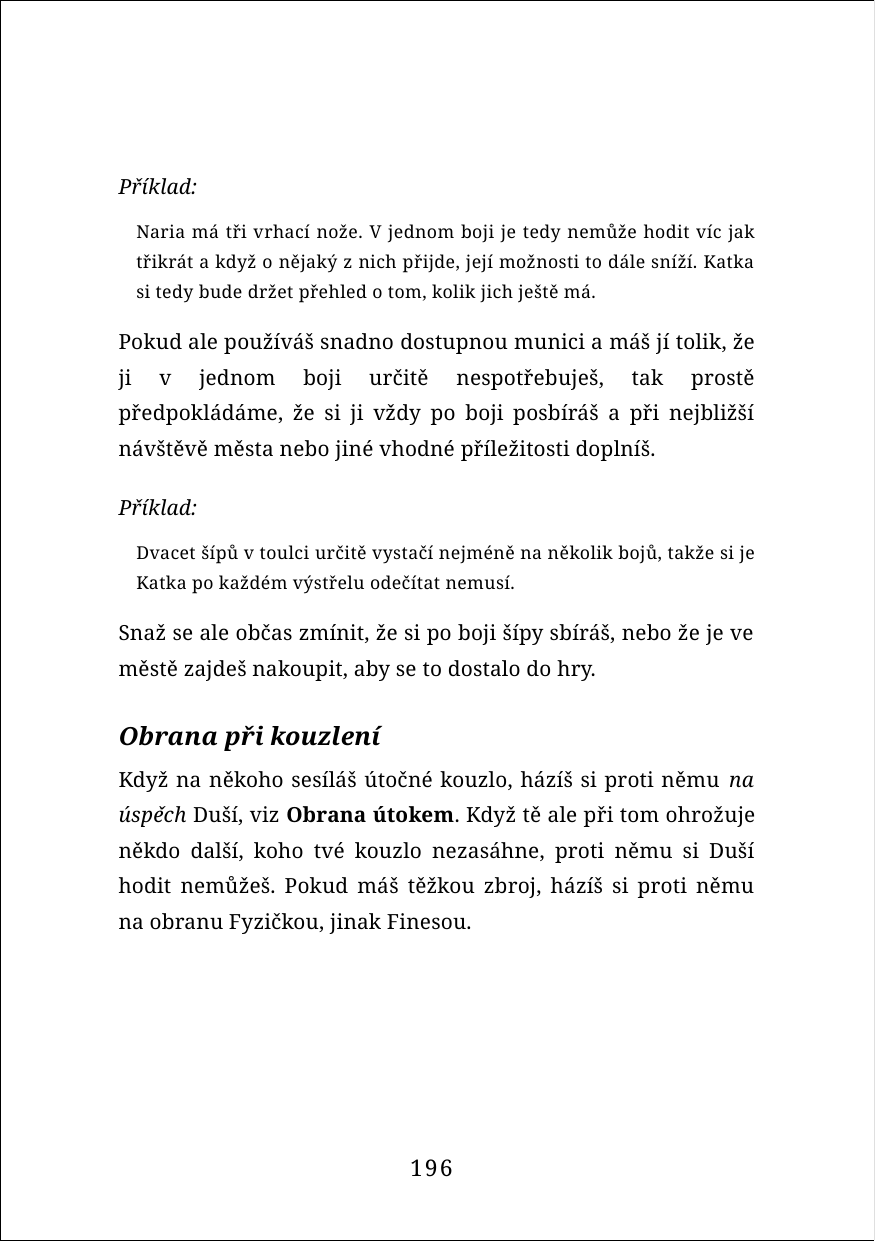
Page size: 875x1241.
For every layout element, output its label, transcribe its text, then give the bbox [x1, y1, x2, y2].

text Snaž se ale občas zmínit, že si po boji šípy sbíráš, nebo že je ve městě zajdeš nakoupit, aby se to dostalo do hry. [118, 618, 756, 682]
text Naria má tři vrhací nože. V jednom boji je tedy nemůže hodit víc jak třikrát a když o nějaký z nich přijde, její možnosti to dále sníží. Katka si tedy bude držet přehled o tom, kolik jich ještě má. [136, 219, 756, 304]
text Když na někoho sesíláš útočné kouzlo, házíš si proti němu na úspěch Duší, viz Obrana útokem. Když tě ale při tom ohrožuje někdo další, koho tvé kouzlo nezasáhne, proti němu si Duší hodit nemůžeš. Pokud máš těžkou zbroj, házíš si proti němu na obranu Fyzičkou, jinak Finesou. [118, 765, 756, 935]
text Pokud ale používáš snadno dostupnou munici a máš jí tolik, že ji v jednom boji určitě nespotřebuješ, tak prostě předpokládáme, že si ji vždy po boji posbíráš a při nejbližší návštěvě města nebo jiné vhodné příležitosti doplníš. [118, 327, 756, 462]
text Příklad: [118, 493, 756, 522]
subtitle Obrana při kouzlení [118, 719, 756, 753]
text Příklad: [118, 172, 756, 200]
text Dvacet šípů v toulci určitě vystačí nejméně na několik bojů, takže si je Katka po každém výstřelu odečítat nemusí. [136, 540, 756, 595]
